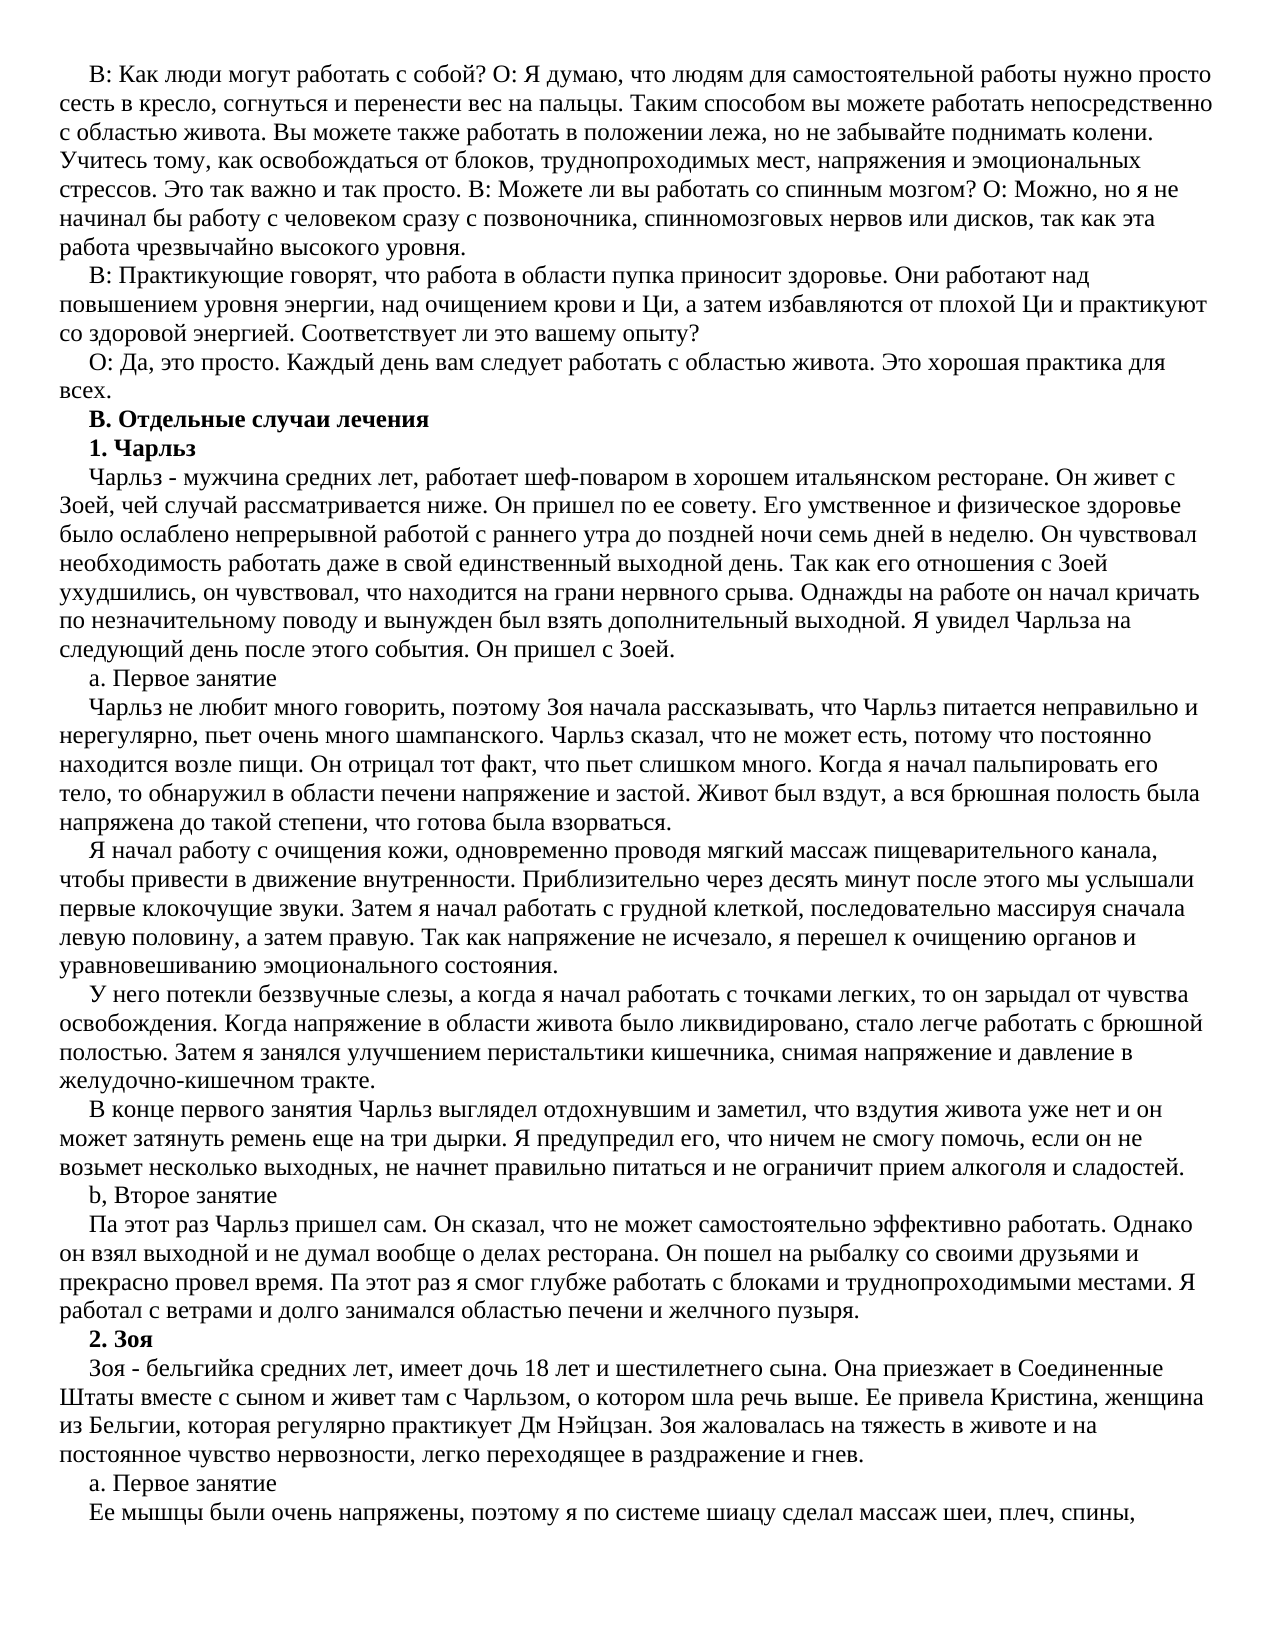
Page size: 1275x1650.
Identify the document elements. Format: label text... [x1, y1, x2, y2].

text В. Отдельные случаи лечения [59, 404, 1216, 433]
text Чарльз - мужчина средних лет, работает шеф-поваром в хорошем итальянском ресторане. Он живет с Зоей, чей случай рассматривается ниже. Он пришел по ее совету. Его умственное и физическое здоровье было ослаблено непрерывной работой с раннего утра до поздней ночи семь дней в неделю. Он чувствовал необходимость работать даже в свой единственный выходной день. Так как его отношения с Зоей ухудшились, он чувствовал, что находится на грани нервного срыва. Однажды на работе он начал кричать по незначительному поводу и вынужден был взять дополнительный выходной. Я увидел Чарльза на следующий день после этого события. Он пришел с Зоей. [59, 462, 1216, 663]
text 2. Зоя [59, 1324, 1216, 1353]
text В: Практикующие говорят, что работа в области пупка приносит здоровье. Они работают над повышением уровня энергии, над очищением крови и Ци, а затем избавляются от плохой Ци и практикуют со здоровой энергией. Соответствует ли это вашему опыту? [59, 260, 1216, 347]
text В конце первого занятия Чарльз выглядел отдохнувшим и заметил, что вздутия живота уже нет и он может затянуть ремень еще на три дырки. Я предупредил его, что ничем не смогу помочь, если он не возьмет несколько выходных, не начнет правильно питаться и не ограничит прием алкоголя и сладостей. [59, 1094, 1216, 1180]
text Ее мышцы были очень напряжены, поэтому я по системе шиацу сделал массаж шеи, плеч, спины, [59, 1497, 1216, 1525]
text а. Первое занятие [59, 663, 1216, 692]
text Зоя - бельгийка средних лет, имеет дочь 18 лет и шестилетнего сына. Она приезжает в Соединенные Штаты вместе с сыном и живет там с Чарльзом, о котором шла речь выше. Ее привела Кристина, женщина из Бельгии, которая регулярно практикует Дм Нэйцзан. Зоя жаловалась на тяжесть в животе и на постоянное чувство нервозности, легко переходящее в раздражение и гнев. [59, 1353, 1216, 1468]
text a. Первое занятие [59, 1468, 1216, 1497]
text Чарльз не любит много говорить, поэтому Зоя начала рассказывать, что Чарльз питается неправильно и нерегулярно, пьет очень много шампанского. Чарльз сказал, что не может есть, потому что постоянно находится возле пищи. Он отрицал тот факт, что пьет слишком много. Когда я начал пальпировать его тело, то обнаружил в области печени напряжение и застой. Живот был вздут, а вся брюшная полость была напряжена до такой степени, что готова была взорваться. [59, 692, 1216, 835]
text 1. Чарльз [59, 433, 1216, 462]
text Па этот раз Чарльз пришел сам. Он сказал, что не может самостоятельно эффективно работать. Однако он взял выходной и не думал вообще о делах ресторана. Он пошел на рыбалку со своими друзьями и прекрасно провел время. Па этот раз я смог глубже работать с блоками и труднопроходимыми местами. Я работал с ветрами и долго занимался областью печени и желчного пузыря. [59, 1209, 1216, 1324]
text В: Как люди могут работать с собой? О: Я думаю, что людям для самостоятельной работы нужно просто сесть в кресло, согнуться и перенести вес на пальцы. Таким способом вы можете работать непосредственно с областью живота. Вы можете также работать в положении лежа, но не забывайте поднимать колени. Учитесь тому, как освобождаться от блоков, труднопроходимых мест, напряжения и эмоциональных стрессов. Это так важно и так просто. В: Можете ли вы работать со спинным мозгом? О: Можно, но я не начинал бы работу с человеком сразу с позвоночника, спинномозговых нервов или дисков, так как эта работа чрезвычайно высокого уровня. [59, 59, 1216, 260]
text b, Второе занятие [59, 1180, 1216, 1209]
text Я начал работу с очищения кожи, одновременно проводя мягкий массаж пищеварительного канала, чтобы привести в движение внутренности. Приблизительно через десять минут после этого мы услышали первые клокочущие звуки. Затем я начал работать с грудной клеткой, последовательно массируя сначала левую половину, а затем правую. Так как напряжение не исчезало, я перешел к очищению органов и уравновешиванию эмоционального состояния. [59, 835, 1216, 979]
text У него потекли беззвучные слезы, а когда я начал работать с точками легких, то он зарыдал от чувства освобождения. Когда напряжение в области живота было ликвидировано, стало легче работать с брюшной полостью. Затем я занялся улучшением перистальтики кишечника, снимая напряжение и давление в желудочно-кишечном тракте. [59, 979, 1216, 1094]
text О: Да, это просто. Каждый день вам следует работать с областью живота. Это хорошая практика для всех. [59, 347, 1216, 404]
